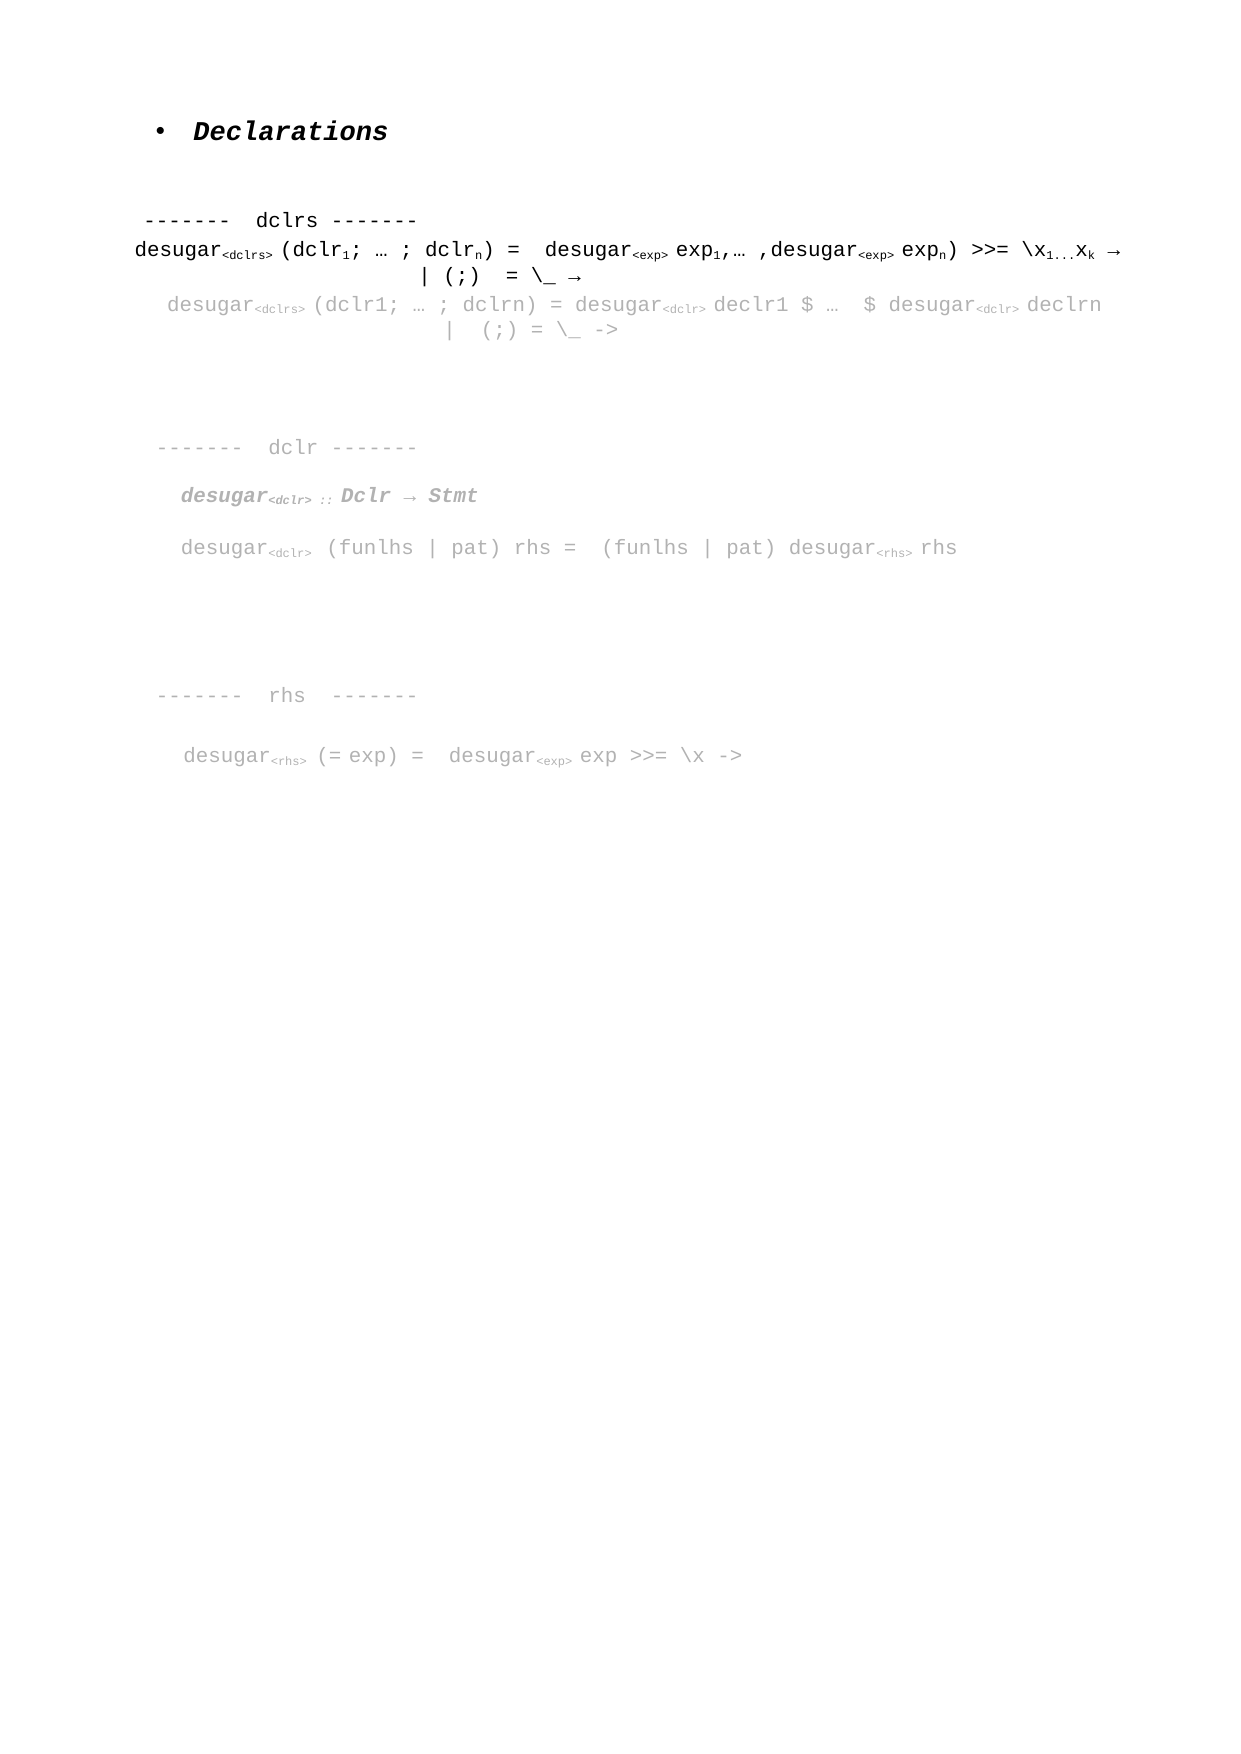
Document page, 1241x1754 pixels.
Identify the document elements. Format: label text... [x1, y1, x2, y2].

text ------- dclrs ------- [118, 210, 1122, 234]
text desugar<dclrs> (dclr1; … ; dclrn) = desugar<dclr> declr1 $ … $ desugar<dclr> declrn [118, 288, 1122, 319]
text ------- rhs ------- [118, 686, 1122, 709]
text desugar<dclrs> (dclr1; … ; dclrn) = desugar<exp> exp1,… ,desugar<exp> expn) >>= \x1...xk → [118, 234, 1122, 265]
text desugar<dclr> (funlhs | pat) rhs = (funlhs | pat) desugar<rhs> rhs [118, 532, 1122, 563]
text ------- dclr ------- [118, 437, 1122, 461]
text desugar<dclr> :: Dclr → Stmt [118, 484, 1122, 508]
list Declarations [156, 118, 1122, 149]
text | (;) = \_ -> [118, 319, 1122, 343]
text | (;) = \_ → [118, 265, 1122, 288]
text desugar<rhs> (= exp) = desugar<exp> exp >>= \x -> [118, 740, 1122, 771]
